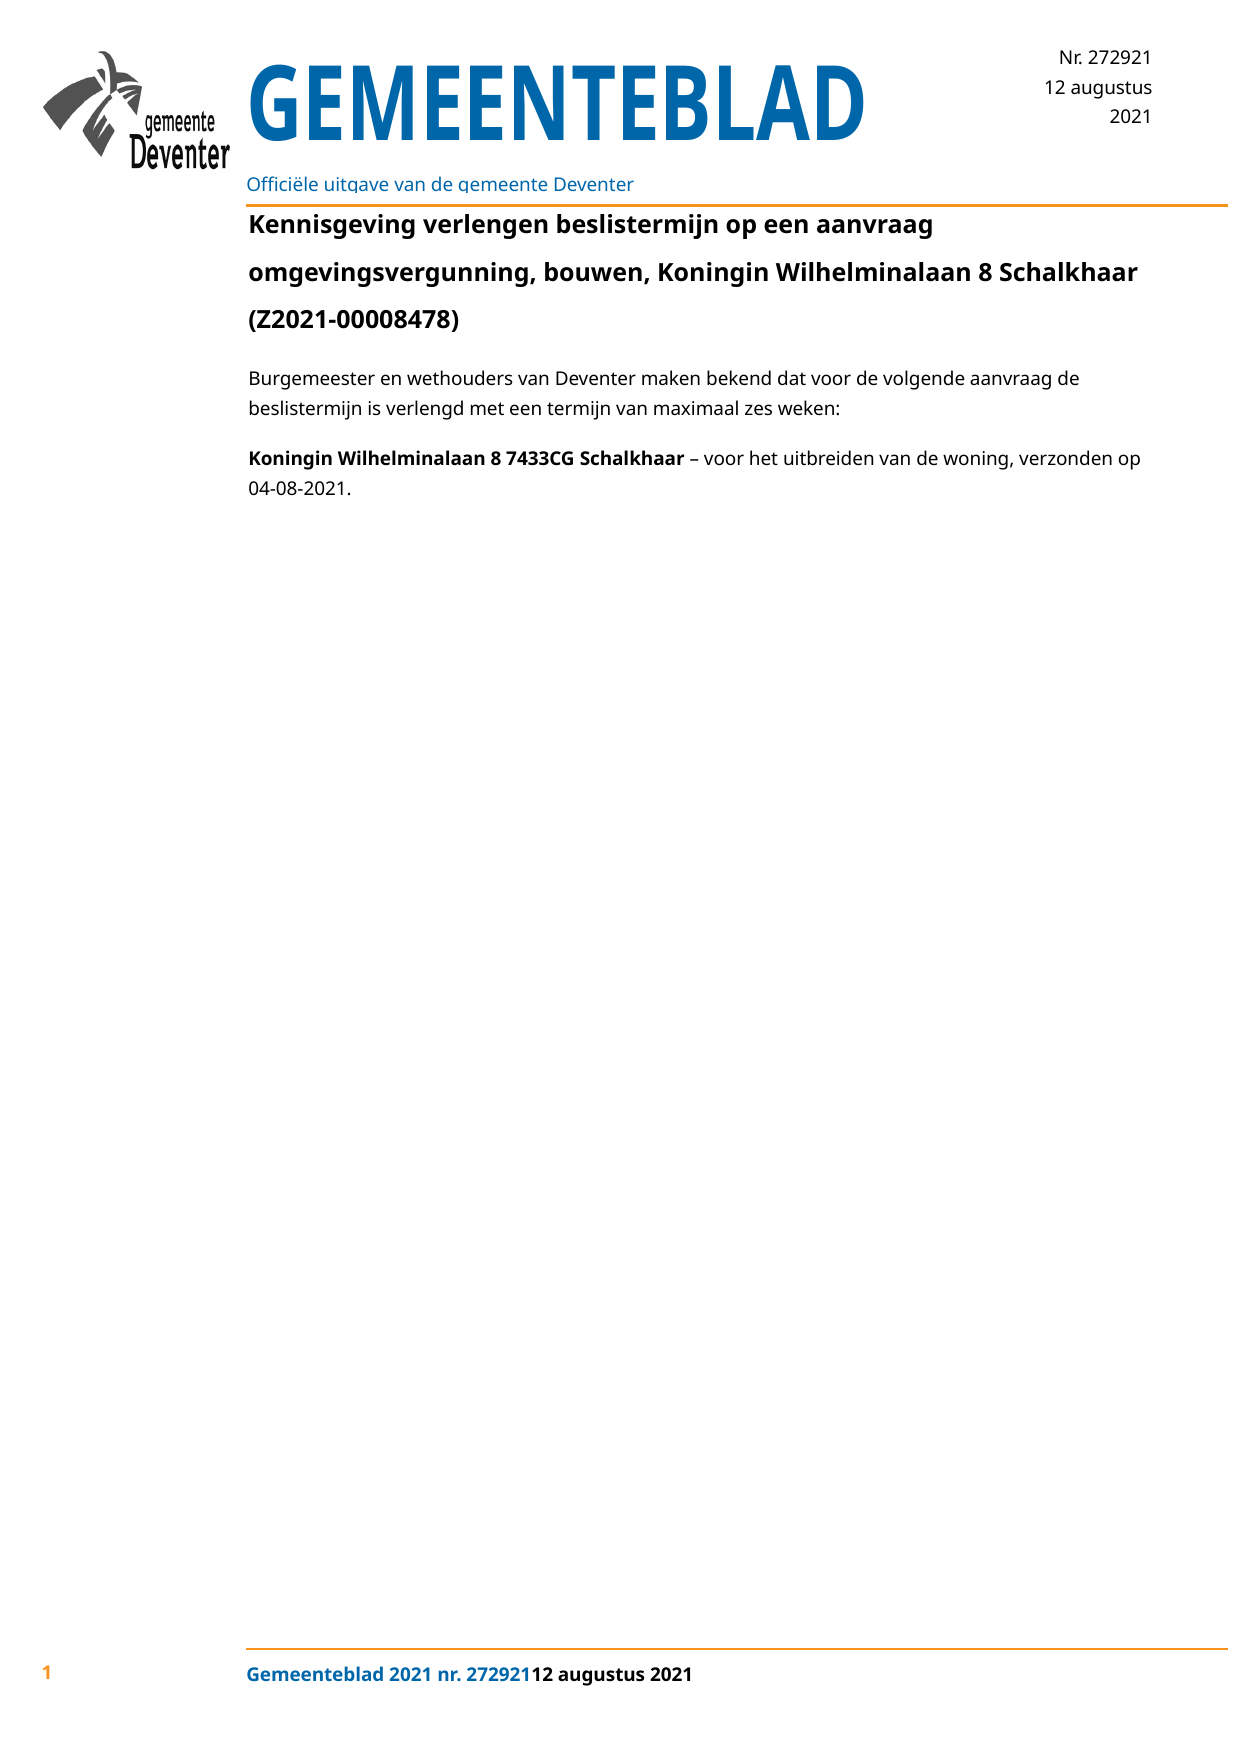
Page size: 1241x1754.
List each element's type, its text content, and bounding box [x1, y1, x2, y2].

text Kennisgeving verlengen beslistermijn op een aanvraag omgevingsvergunning, bouwen, Koningin Wilhelminalaan 8 Schalkhaar (Z2021-00008478) [248, 207, 1152, 336]
text Burgemeester en wethouders van Deventer maken bekend dat voor de volgende aanvraag de beslistermijn is verlengd met een termijn van maximaal zes weken: [248, 366, 1152, 421]
text Koningin Wilhelminalaan 8 7433CG Schalkhaar – voor het uitbreiden van de woning, verzonden op 04-08-2021. [248, 446, 1152, 501]
picture [41, 47, 231, 172]
